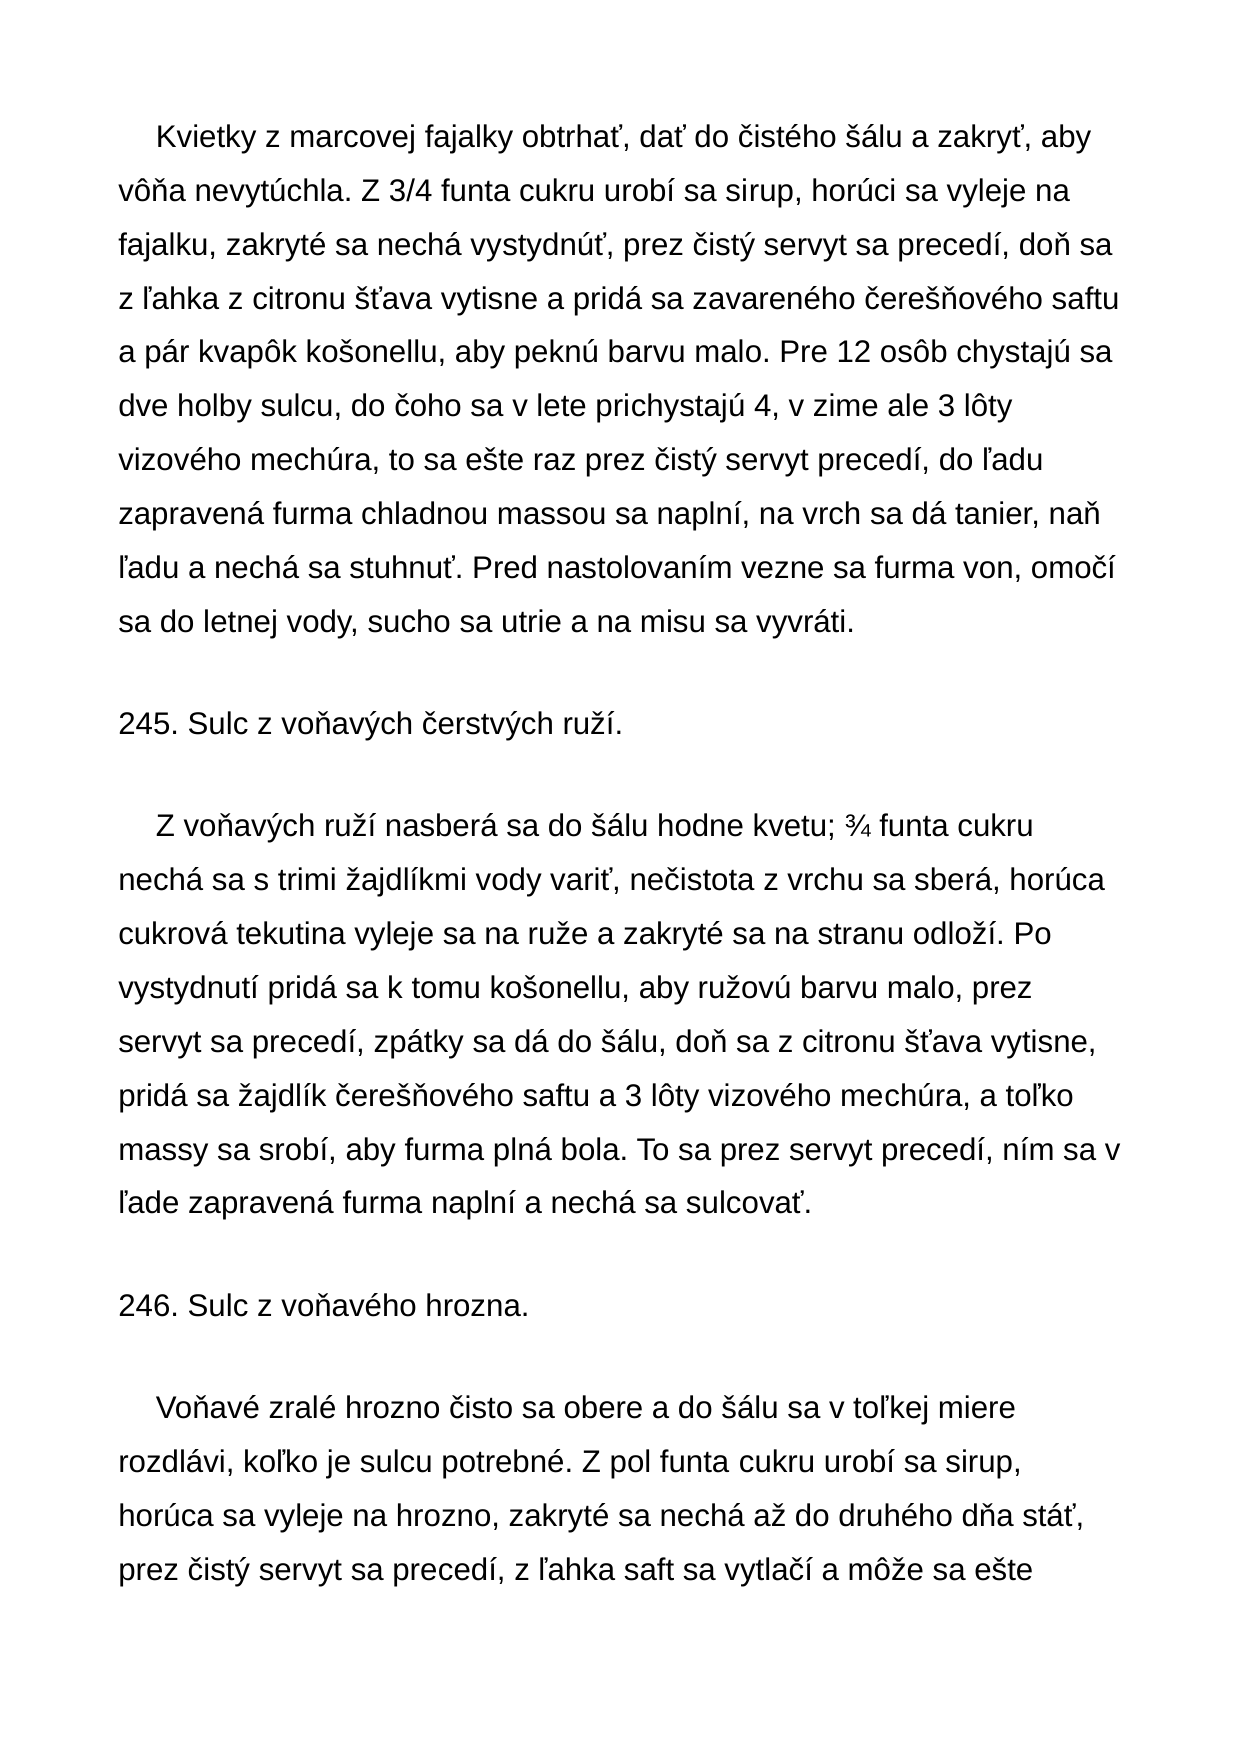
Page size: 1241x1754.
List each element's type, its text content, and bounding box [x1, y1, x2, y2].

text Z voňavých ruží nasberá sa do šálu hodne kvetu; ¾ funta cukru nechá sa s trimi žajdlíkmi vody variť, nečistota z vrchu sa sberá, horúca cukrová tekutina vyleje sa na ruže a zakryté sa na stranu odloží. Po vystydnutí pridá sa k tomu košonellu, aby ružovú barvu malo, prez servyt sa pre­cedí, zpátky sa dá do šálu, doň sa z citronu šťava vytisne, pridá sa žajdlík čerešňového saftu a 3 lôty vizového me­chúra, a toľko massy sa srobí, aby furma plná bola. To sa prez servyt precedí, ním sa v ľade zapravená furma naplní a nechá sa sulcovať. [118, 807, 1122, 1220]
text 245. Sulc z voňavých čerstvých ruží. [118, 705, 1122, 741]
text Voňavé zralé hrozno čisto sa obere a do šálu sa v toľ­kej miere rozdlávi, koľko je sulcu potrebné. Z pol funta cukru urobí sa sirup, horúca sa vyleje na hrozno, zakryté sa nechá až do druhého dňa stáť, prez čistý servyt sa pre­cedí, z ľahka saft sa vytlačí a môže sa ešte [118, 1389, 1122, 1586]
text Kvietky z marcovej fajalky obtrhať, dať do čistého šálu a zakryť, aby vôňa nevytúchla. Z 3/4 funta cukru urobí sa si­rup, horúci sa vyleje na fajalku, zakryté sa nechá vy­stydnúť, prez čistý servyt sa precedí, doň sa z ľahka z citronu šťava vytisne a pridá sa zavareného čerešňového saftu a pár kvapôk košonellu, aby peknú barvu malo. Pre 12 osôb chystajú sa dve holby sulcu, do čoho sa v lete pri­chystajú 4, v zime ale 3 lôty vizového mechúra, to sa ešte raz prez čistý servyt precedí, do ľadu zapravená furma chla­dnou massou sa naplní, na vrch sa dá tanier, naň ľadu a nechá sa stuhnuť. Pred nastolovaním vezne sa furma von, omočí sa do letnej vody, sucho sa utrie a na misu sa vyvráti. [118, 118, 1122, 639]
text 246. Sulc z voňavého hrozna. [118, 1287, 1122, 1323]
